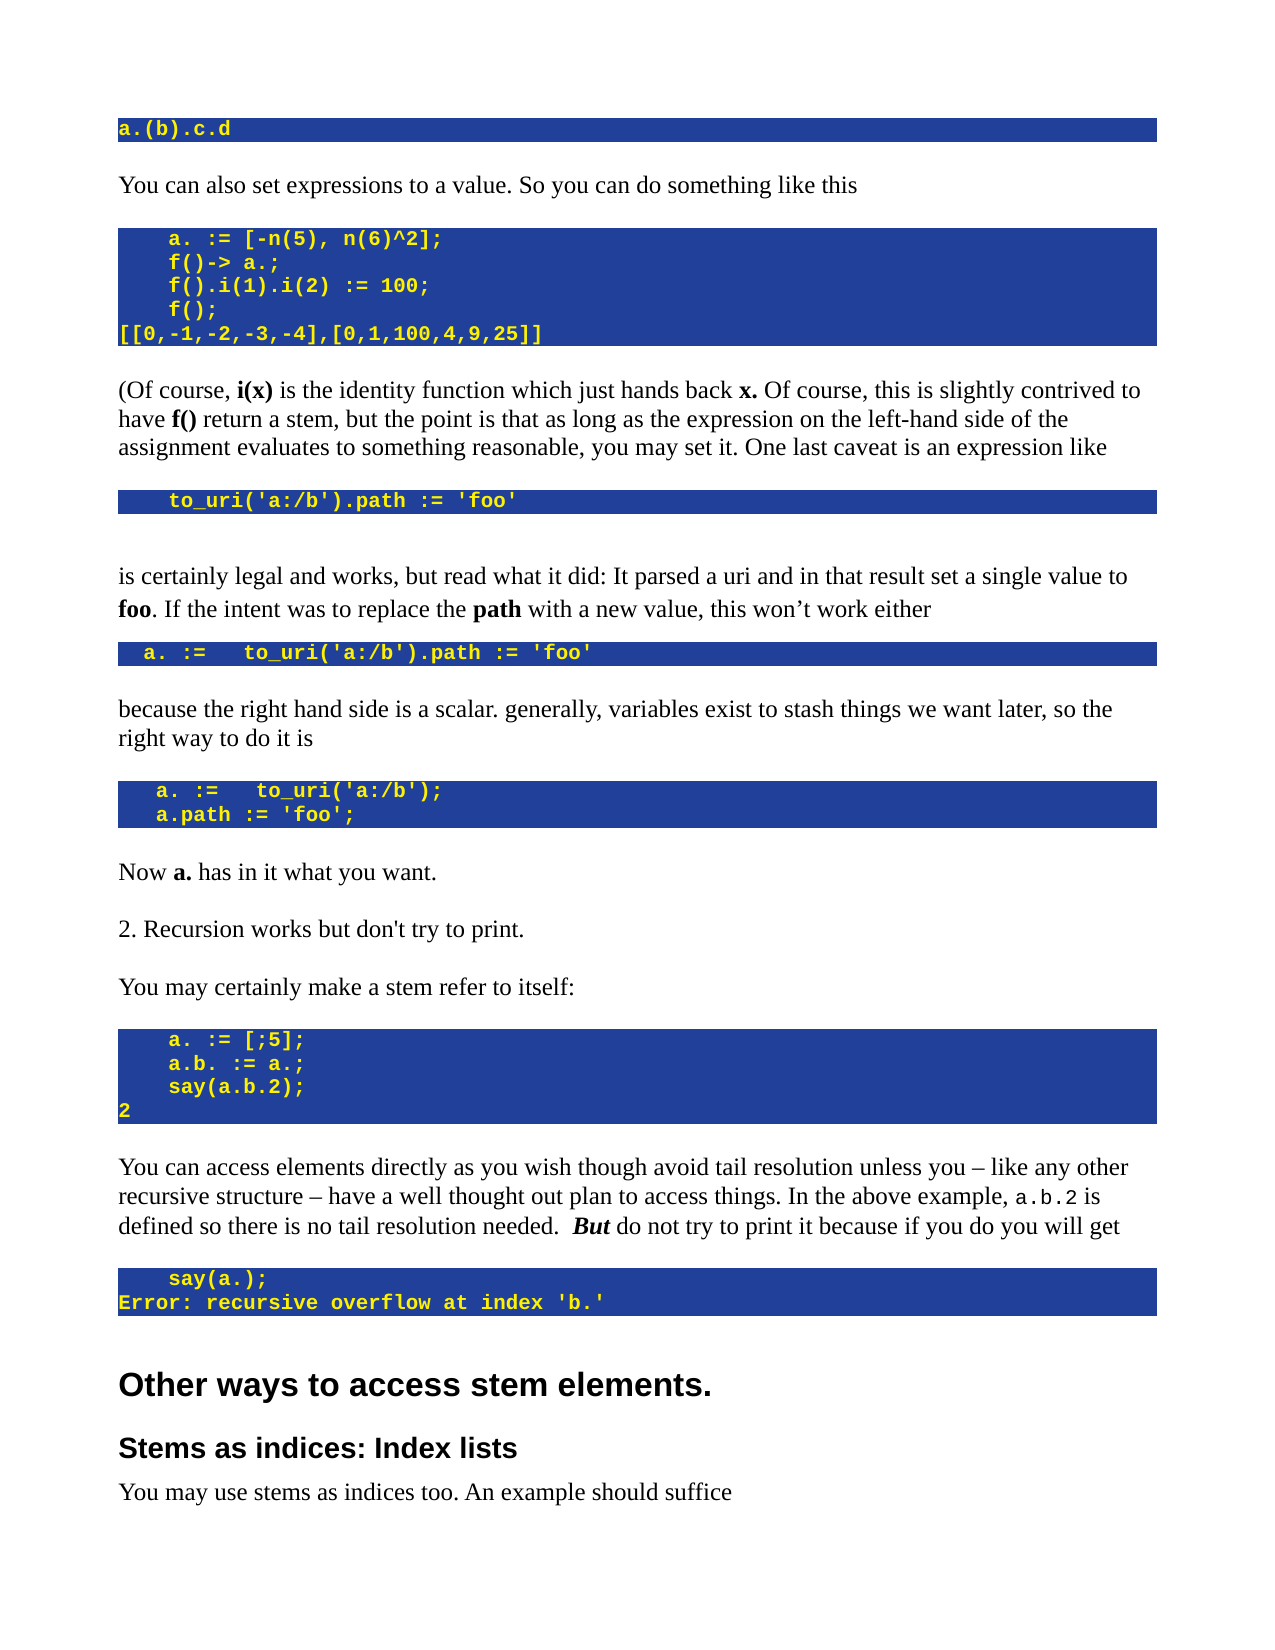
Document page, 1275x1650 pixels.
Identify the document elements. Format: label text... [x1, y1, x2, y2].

text [[0,-1,-2,-3,-4],[0,1,100,4,9,25]] [118, 323, 1157, 346]
text You may use stems as indices too. An example should suffice [118, 1477, 1157, 1506]
text because the right hand side is a scalar. generally, variables exist to stash things we want later, so the right way to do it is [118, 694, 1157, 752]
text a. := to_uri('a:/b'); [118, 781, 1157, 804]
text f()-> a.; [118, 252, 1157, 275]
text 2. Recursion works but don't try to print. [118, 914, 1157, 943]
text f(); [118, 299, 1157, 323]
text (Of course, i(x) is the identity function which just hands back x. Of course, this is slightly contrived to have f() return a stem, but the point is that as long as the expression on the left-hand side of the assignment evaluates to something reasonable, you may set it. One last caveat is an expression like [118, 375, 1157, 461]
text You can also set expressions to a value. So you can do something like this [118, 171, 1157, 199]
text You may certainly make a stem refer to itself: [118, 972, 1157, 1000]
subtitle Other ways to access stem elements. [118, 1365, 1157, 1404]
text You can access elements directly as you wish though avoid tail resolution unless you – like any other recursive structure – have a well thought out plan to access things. In the above example, a.b.2 is defined so there is no tail resolution needed. But do not try to print it because if you do you will get [118, 1152, 1157, 1268]
text to_uri('a:/b').path := 'foo' [118, 490, 1157, 514]
text a. := to_uri('a:/b').path := 'foo' [118, 642, 1157, 666]
subtitle Stems as indices: Index lists [118, 1431, 1157, 1464]
text Error: recursive overflow at index 'b.' [118, 1292, 1157, 1316]
text Now a. has in it what you want. [118, 857, 1157, 885]
text a.b. := a.; [118, 1053, 1157, 1076]
text a.(b).c.d [118, 118, 1157, 142]
text say(a.b.2); [118, 1076, 1157, 1100]
text 2 [118, 1100, 1157, 1124]
text is certainly legal and works, but read what it did: It parsed a uri and in that result set a single value to foo. If the intent was to replace the path with a new value, this won’t work either [118, 561, 1157, 623]
text a.path := 'foo'; [118, 804, 1157, 828]
text a. := [;5]; [118, 1029, 1157, 1053]
text a. := [-n(5), n(6)^2]; [118, 228, 1157, 252]
text say(a.); [118, 1268, 1157, 1292]
text f().i(1).i(2) := 100; [118, 275, 1157, 299]
